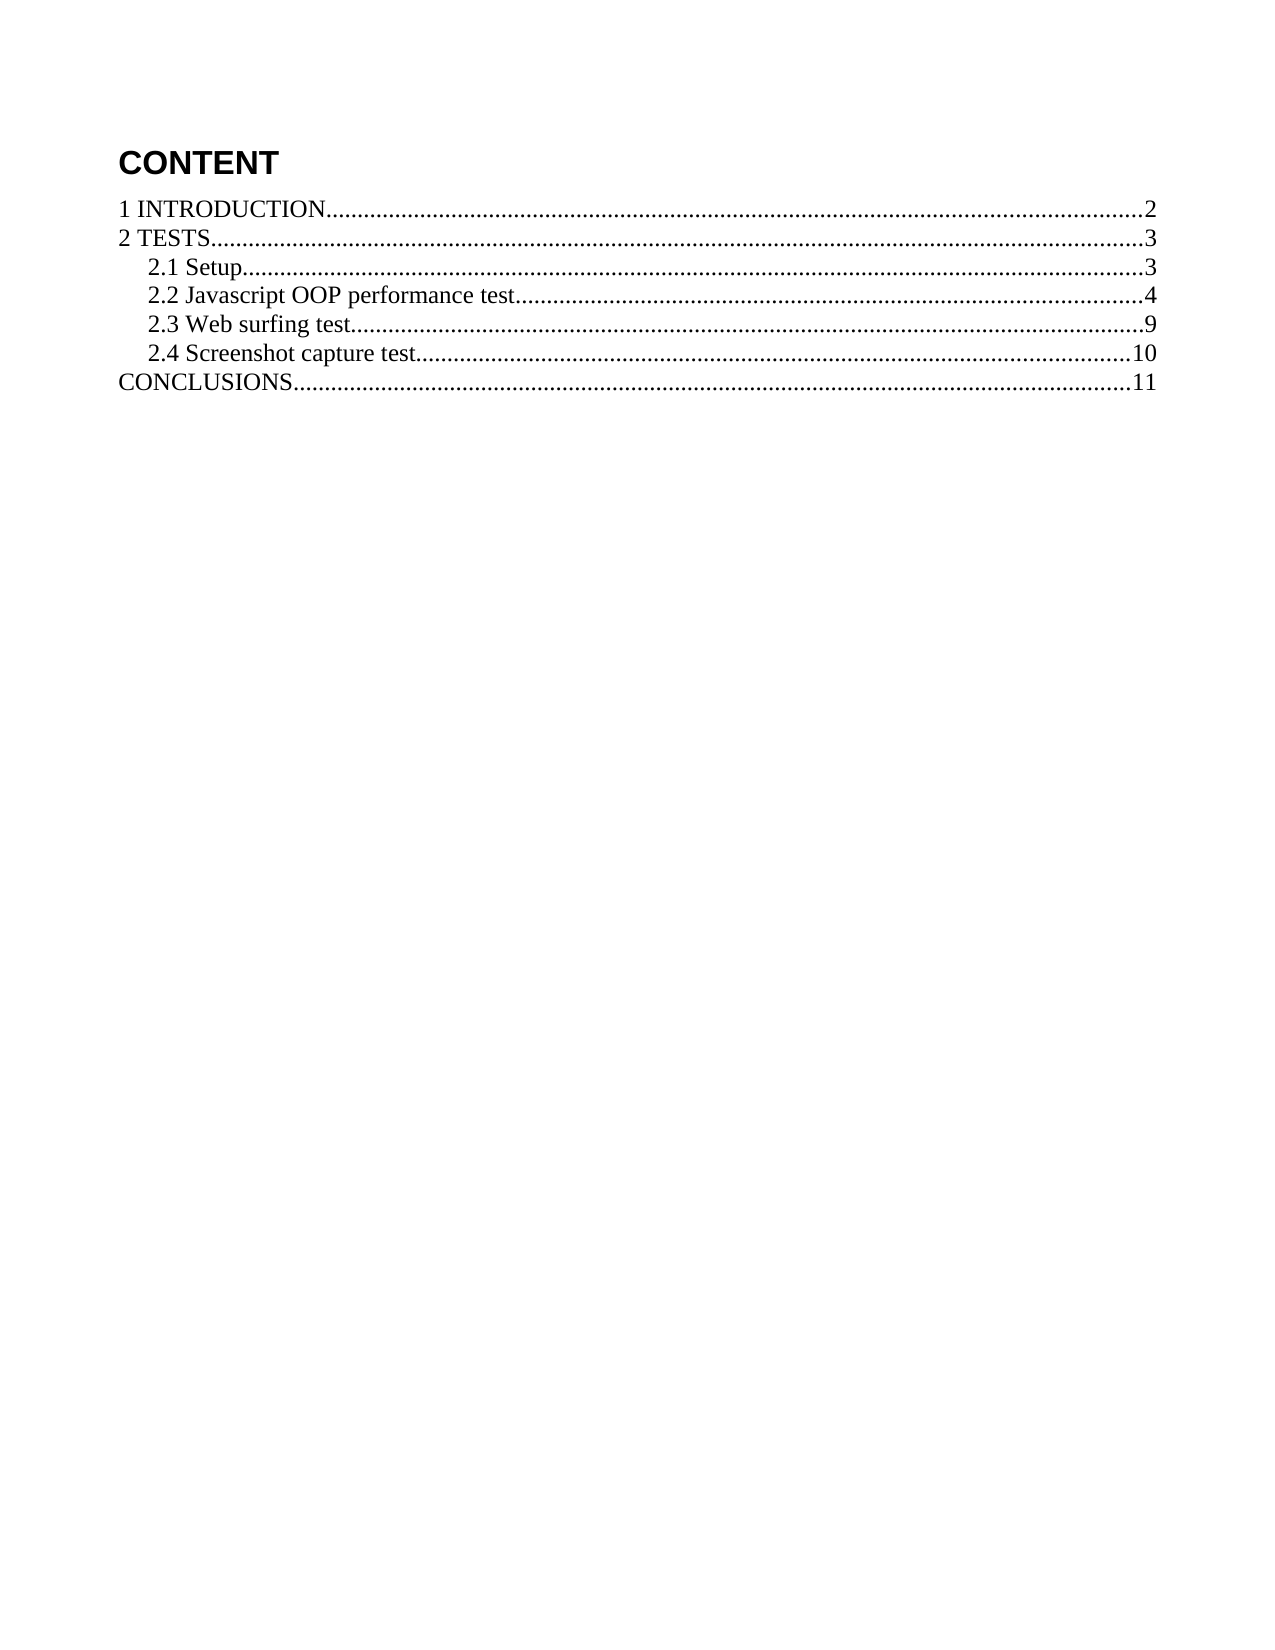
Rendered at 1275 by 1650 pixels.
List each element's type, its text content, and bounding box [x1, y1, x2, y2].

text 2.2 Javascript OOP performance test 4 [148, 280, 1157, 309]
text 2.1 Setup 3 [148, 252, 1157, 280]
text 2.3 Web surfing test 9 [148, 309, 1157, 338]
text CONCLUSIONS 11 [118, 367, 1157, 395]
subtitle CONTENT [118, 143, 1157, 182]
text 1 INTRODUCTION 2 [118, 194, 1157, 223]
text 2 TESTS 3 [118, 223, 1157, 252]
text 2.4 Screenshot capture test 10 [148, 338, 1157, 367]
